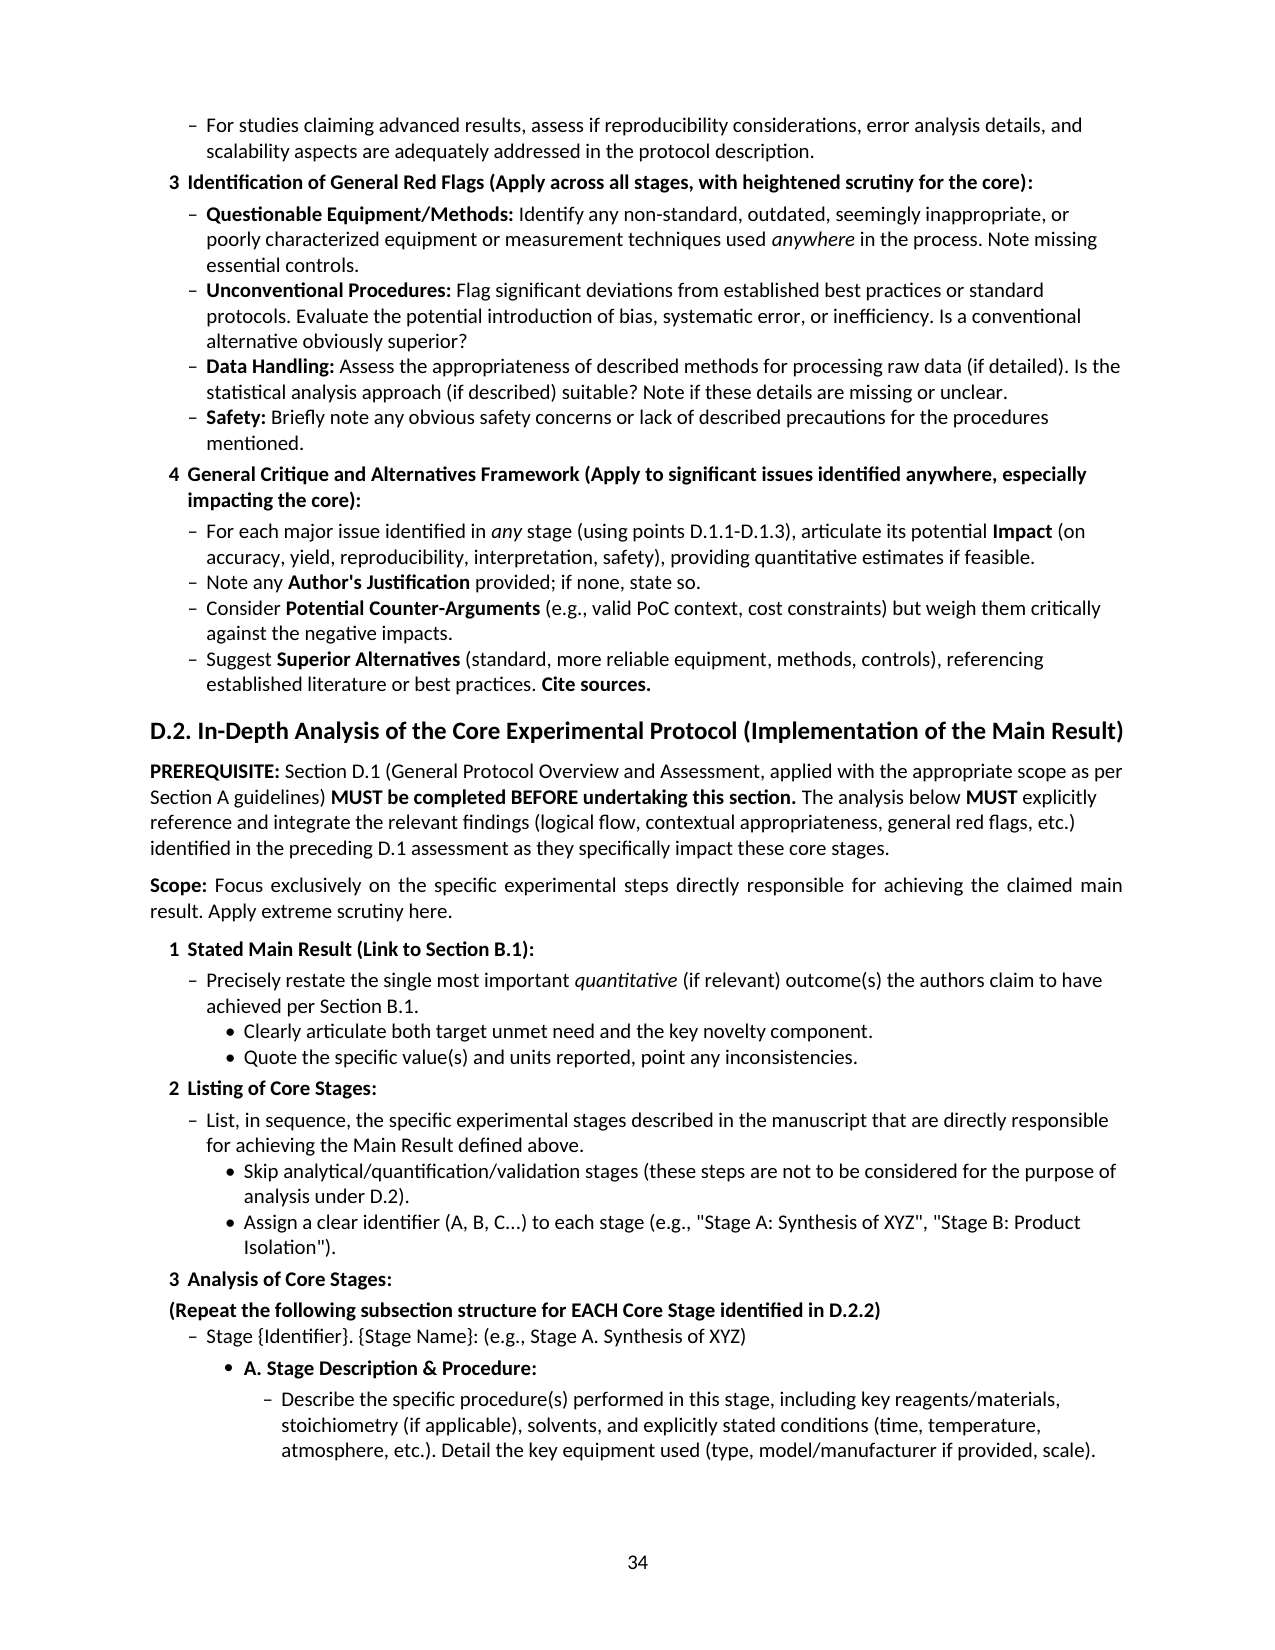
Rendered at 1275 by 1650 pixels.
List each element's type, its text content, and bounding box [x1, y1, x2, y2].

list For studies claiming advanced results, assess if reproducibility considerations, error analysis details, and scalability aspects are adequately addressed in the protocol description. [187, 112, 1125, 163]
subtitle D.2. In-Depth Analysis of the Core Experimental Protocol (Implementation of the Main Result) [150, 715, 1125, 746]
list Skip analytical/quantification/validation stages (these steps are not to be considered for the purpose of analysis under D.2). [225, 1158, 1125, 1209]
list Unconventional Procedures: Flag significant deviations from established best practices or standard protocols. Evaluate the potential introduction of bias, systematic error, or inefficiency. Is a conventional alternative obviously superior? [187, 277, 1125, 354]
list Quote the specific value(s) and units reported, point any inconsistencies. [225, 1044, 1125, 1069]
text Scope: Focus exclusively on the specific experimental steps directly responsible for achieving the claimed main result. Apply extreme scrutiny here. [150, 873, 1125, 923]
subtitle A. Stage Description & Procedure: [225, 1355, 1125, 1380]
list Suggest Superior Alternatives (standard, more reliable equipment, methods, controls), referencing established literature or best practices. Cite sources. [187, 646, 1125, 697]
list Consider Potential Counter-Arguments (e.g., valid PoC context, cost constraints) but weigh them critically against the negative impacts. [187, 595, 1125, 646]
list Precisely restate the single most important quantitative (if relevant) outcome(s) the authors claim to have achieved per Section B.1. [187, 968, 1125, 1018]
text (Repeat the following subsection structure for EACH Core Stage identified in D.2.2) [169, 1298, 1125, 1323]
list Safety: Briefly note any obvious safety concerns or lack of described precautions for the procedures mentioned. [187, 404, 1125, 455]
text PREREQUISITE: Section D.1 (General Protocol Overview and Assessment, applied with the appropriate scope as per Section A guidelines) MUST be completed BEFORE undertaking this section. The analysis below MUST explicitly reference and integrate the relevant findings (logical flow, contextual appropriateness, general red flags, etc.) identified in the preceding D.1 assessment as they specifically impact these core stages. [150, 758, 1125, 860]
subtitle General Critique and Alternatives Framework (Apply to significant issues identified anywhere, especially impacting the core): [169, 462, 1125, 512]
list List, in sequence, the specific experimental stages described in the manuscript that are directly responsible for achieving the Main Result defined above. [187, 1107, 1125, 1158]
list Data Handling: Assess the appropriateness of described methods for processing raw data (if detailed). Is the statistical analysis approach (if described) suitable? Note if these details are missing or unclear. [187, 354, 1125, 404]
list Describe the specific procedure(s) performed in this stage, including key reagents/materials, stoichiometry (if applicable), solvents, and explicitly stated conditions (time, temperature, atmosphere, etc.). Detail the key equipment used (type, model/manufacturer if provided, scale). [262, 1386, 1125, 1463]
list Note any Author's Justification provided; if none, state so. [187, 569, 1125, 595]
list Questionable Equipment/Methods: Identify any non-standard, outdated, seemingly inappropriate, or poorly characterized equipment or measurement techniques used anywhere in the process. Note missing essential controls. [187, 201, 1125, 277]
subtitle Analysis of Core Stages: [169, 1266, 1125, 1291]
list Clearly articulate both target unmet need and the key novelty component. [225, 1018, 1125, 1044]
list For each major issue identified in any stage (using points D.1.1-D.1.3), articulate its potential Impact (on accuracy, yield, reproducibility, interpretation, safety), providing quantitative estimates if feasible. [187, 519, 1125, 569]
list Assign a clear identifier (A, B, C...) to each stage (e.g., "Stage A: Synthesis of XYZ", "Stage B: Product Isolation"). [225, 1209, 1125, 1260]
subtitle Listing of Core Stages: [169, 1076, 1125, 1101]
list Stage {Identifier}. {Stage Name}: (e.g., Stage A. Synthesis of XYZ) [187, 1323, 1125, 1348]
subtitle Identification of General Red Flags (Apply across all stages, with heightened scrutiny for the core): [169, 169, 1125, 195]
subtitle Stated Main Result (Link to Section B.1): [169, 936, 1125, 961]
